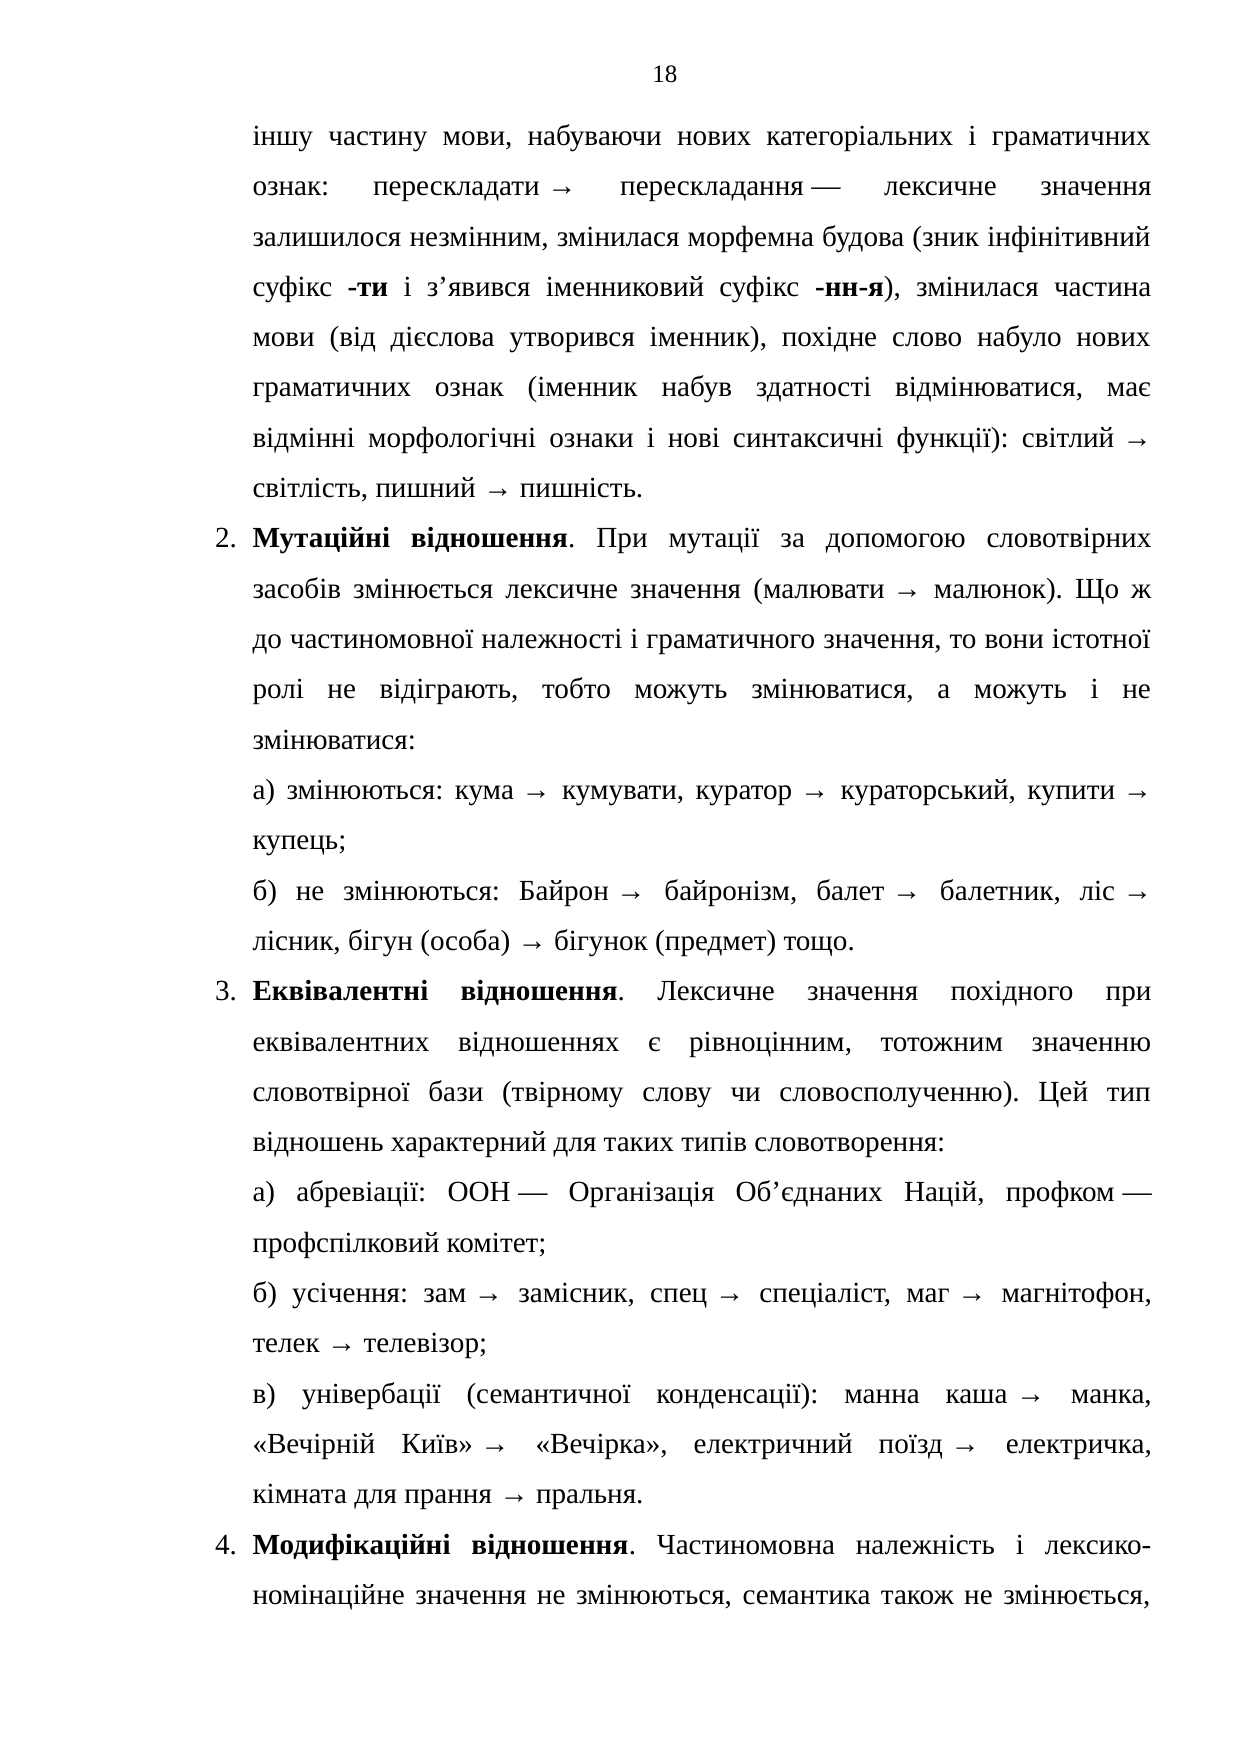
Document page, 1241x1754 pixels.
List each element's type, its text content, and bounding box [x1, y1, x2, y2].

list Модифікаційні відношення. Частиномовна належність і лексико-номінаційне значення не змінюються, семантика також не змінюється, [215, 1527, 1152, 1611]
list іншу частину мови, набуваючи нових категоріальних і граматичних ознак: перескладати → перескладання — лексичне значення залишилося незмінним, змінилася морфемна будова (зник інфінітивний суфікс -ти і з’явився іменниковий суфікс -нн-я), змінилася частина мови (від дієслова утворився іменник), похідне слово набуло нових граматичних ознак (іменник набув здатності відмінюватися, має відмінні морфологічні ознаки і нові синтаксичні функції): світлий → світлість, пишний → пишність. [215, 118, 1152, 504]
list б) усічення: зам → замісник, спец → спеціаліст, маг → магнітофон, телек → телевізор; [215, 1275, 1152, 1359]
list а) абревіації: ООН — Організація Об’єднаних Націй, профком — профспілковий комітет; [215, 1174, 1152, 1258]
list Мутаційні відношення. При мутації за допомогою словотвірних засобів змінюється лексичне значення (малювати → малюнок). Що ж до частиномовної належності і граматичного значення, то вони істотної ролі не відіграють, тобто можуть змінюватися, а можуть і не змінюватися: [215, 521, 1152, 755]
list в) універбації (семантичної конденсації): манна каша → манка, «Вечірній Київ» → «Вечірка», електричний поїзд → електричка, кімната для прання → пральня. [215, 1376, 1152, 1510]
list б) не змінюються: Байрон → байронізм, балет → балетник, ліс → лісник, бігун (особа) → бігунок (предмет) тощо. [215, 873, 1152, 957]
list а) змінюються: кума → кумувати, куратор → кураторський, купити → купець; [215, 772, 1152, 856]
list Еквівалентні відношення. Лексичне значення похідного при еквівалентних відношеннях є рівноцінним, тотожним значенню словотвірної бази (твірному слову чи словосполученню). Цей тип відношень характерний для таких типів словотворення: [215, 973, 1152, 1158]
